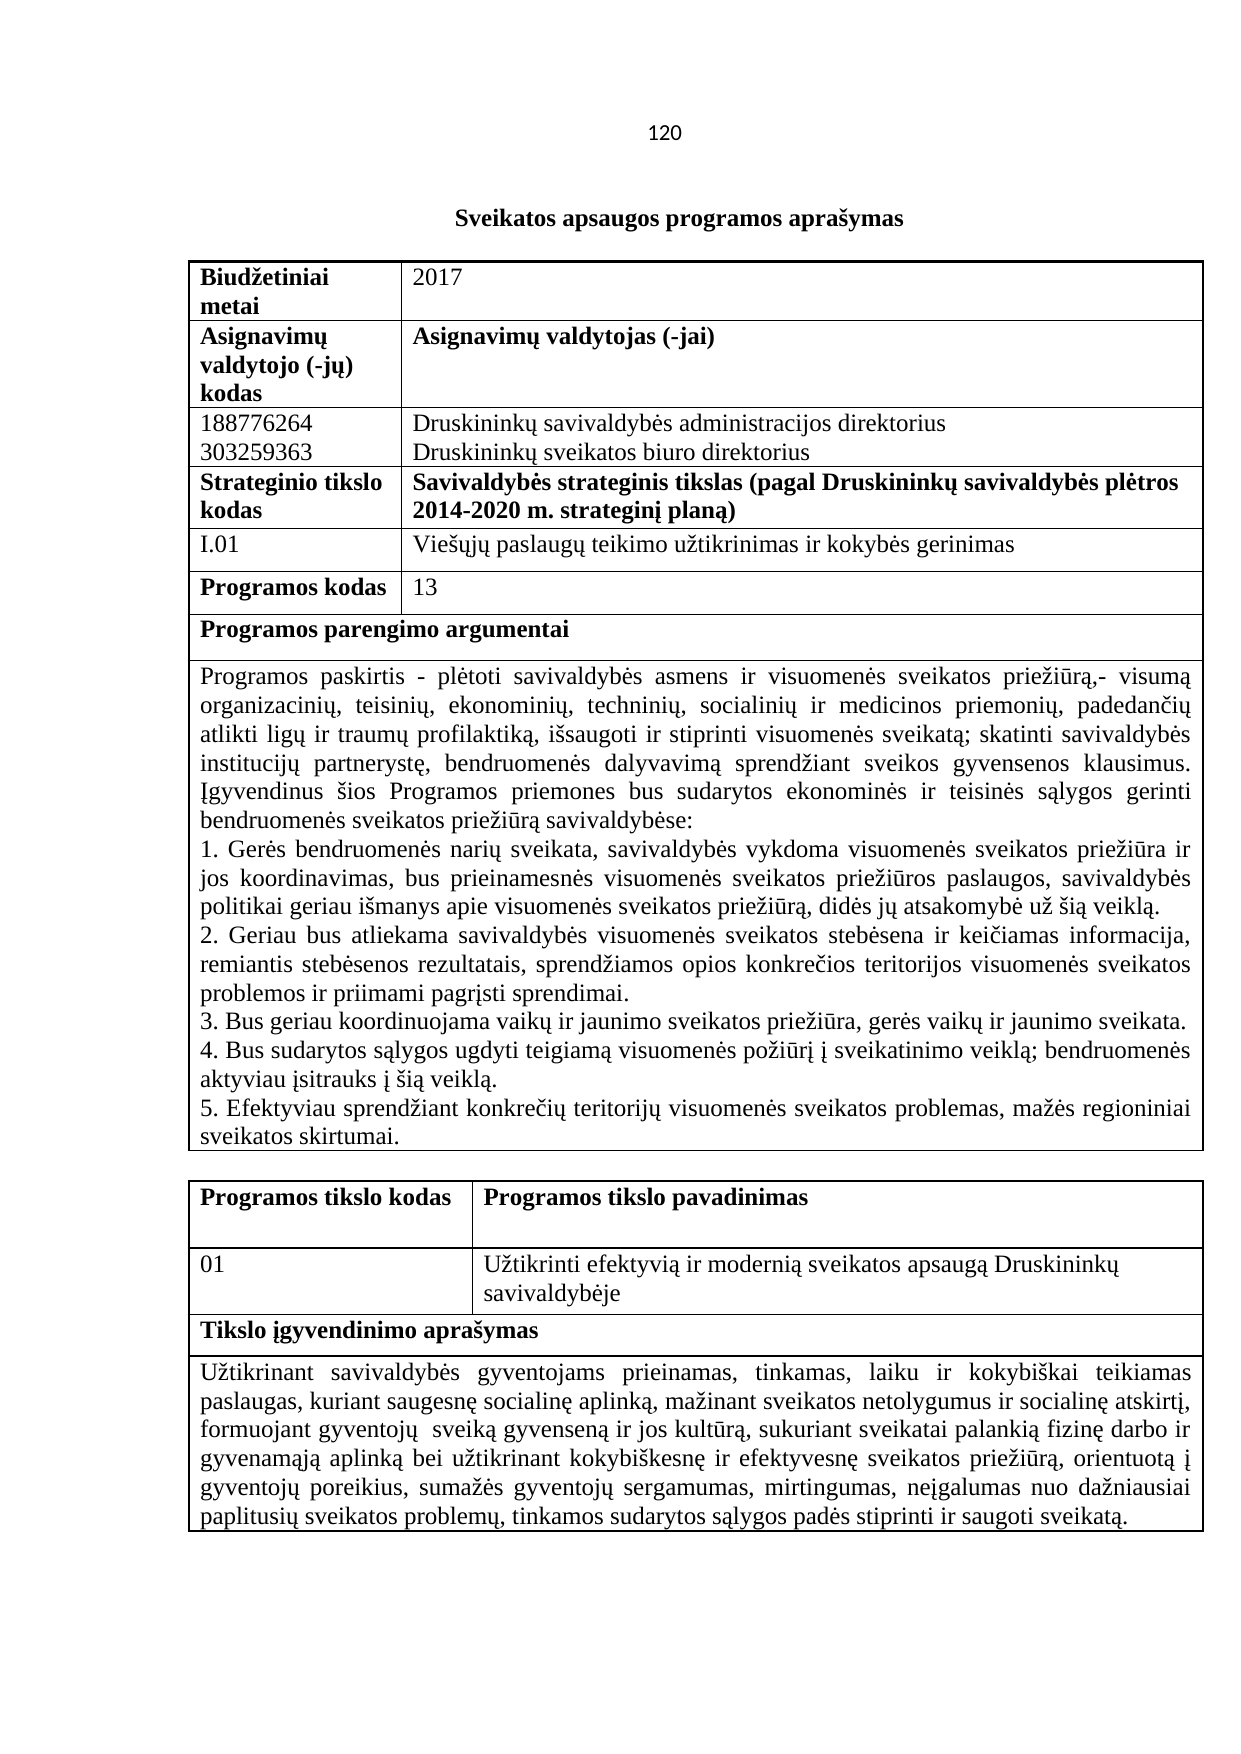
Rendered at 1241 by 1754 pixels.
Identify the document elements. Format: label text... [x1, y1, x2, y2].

table_cell Tikslo įgyvendinimo aprašymas [190, 1315, 1202, 1355]
table_cell Užtikrinti efektyvią ir modernią sveikatos apsaugą Druskininkų savivaldybėje [473, 1249, 1202, 1314]
table_header Programos tikslo kodas [190, 1182, 472, 1247]
table_cell 01 [190, 1249, 472, 1314]
table_cell 188776264 303259363 [190, 408, 401, 466]
table_cell Užtikrinant savivaldybės gyventojams prieinamas, tinkamas, laiku ir kokybiškai teikiamas paslaugas, kuriant saugesnę socialinę aplinką, mažinant sveikatos netolygumus ir socialinę atskirtį, formuojant gyventojų sveiką gyvenseną ir jos kultūrą, sukuriant sveikatai palankią fizinę darbo ir gyvenamąją aplinką bei užtikrinant kokybiškesnę ir efektyvesnę sveikatos priežiūrą, orientuotą į gyventojų poreikius, sumažės gyventojų sergamumas, mirtingumas, neįgalumas nuo dažniausiai paplitusių sveikatos problemų, tinkamos sudarytos sąlygos padės stiprinti ir saugoti sveikatą. [190, 1357, 1202, 1529]
table_header Biudžetiniai metai [190, 263, 401, 320]
table_cell Asignavimų valdytojas (-jai) [402, 321, 1202, 407]
table_cell Viešųjų paslaugų teikimo užtikrinimas ir kokybės gerinimas [402, 529, 1202, 571]
table_cell Programos kodas [190, 572, 401, 613]
text Sveikatos apsaugos programos aprašymas [177, 203, 1181, 232]
table_header Programos tikslo pavadinimas [473, 1182, 1202, 1247]
table_cell Programos paskirtis - plėtoti savivaldybės asmens ir visuomenės sveikatos priežiūrą,- visumą organizacinių, teisinių, ekonominių, techninių, socialinių ir medicinos priemonių, padedančių atlikti ligų ir traumų profilaktiką, išsaugoti ir stiprinti visuomenės sveikatą; skatinti savivaldybės institucijų partnerystę, bendruomenės dalyvavimą sprendžiant sveikos gyvensenos klausimus. Įgyvendinus šios Programos priemones bus sudarytos ekonominės ir teisinės sąlygos gerinti bendruomenės sveikatos priežiūrą savivaldybėse: 1. Gerės bendruomenės narių sveikata, savivaldybės vykdoma visuomenės sveikatos priežiūra ir jos koordinavimas, bus prieinamesnės visuomenės sveikatos priežiūros paslaugos, savivaldybės politikai geriau išmanys apie visuomenės sveikatos priežiūrą, didės jų atsakomybė už šią veiklą. 2. Geriau bus atliekama savivaldybės visuomenės sveikatos stebėsena ir keičiamas informacija, remiantis stebėsenos rezultatais, sprendžiamos opios konkrečios teritorijos visuomenės sveikatos problemos ir priimami pagrįsti sprendimai. 3. Bus geriau koordinuojama vaikų ir jaunimo sveikatos priežiūra, gerės vaikų ir jaunimo sveikata. 4. Bus sudarytos sąlygos ugdyti teigiamą visuomenės požiūrį į sveikatinimo veiklą; bendruomenės aktyviau įsitrauks į šią veiklą. 5. Efektyviau sprendžiant konkrečių teritorijų visuomenės sveikatos problemas, mažės regioniniai sveikatos skirtumai. [190, 661, 1202, 1150]
table_cell Programos parengimo argumentai [190, 615, 1202, 660]
table_cell 13 [402, 572, 1202, 613]
table_cell Druskininkų savivaldybės administracijos direktorius Druskininkų sveikatos biuro direktorius [402, 408, 1202, 466]
table_cell Savivaldybės strateginis tikslas (pagal Druskininkų savivaldybės plėtros 2014-2020 m. strateginį planą) [402, 467, 1202, 528]
table_cell Strateginio tikslo kodas [190, 467, 401, 528]
table_header 2017 [402, 263, 1202, 320]
table_cell Asignavimų valdytojo (-jų) kodas [190, 321, 401, 407]
table_cell I.01 [190, 529, 401, 571]
